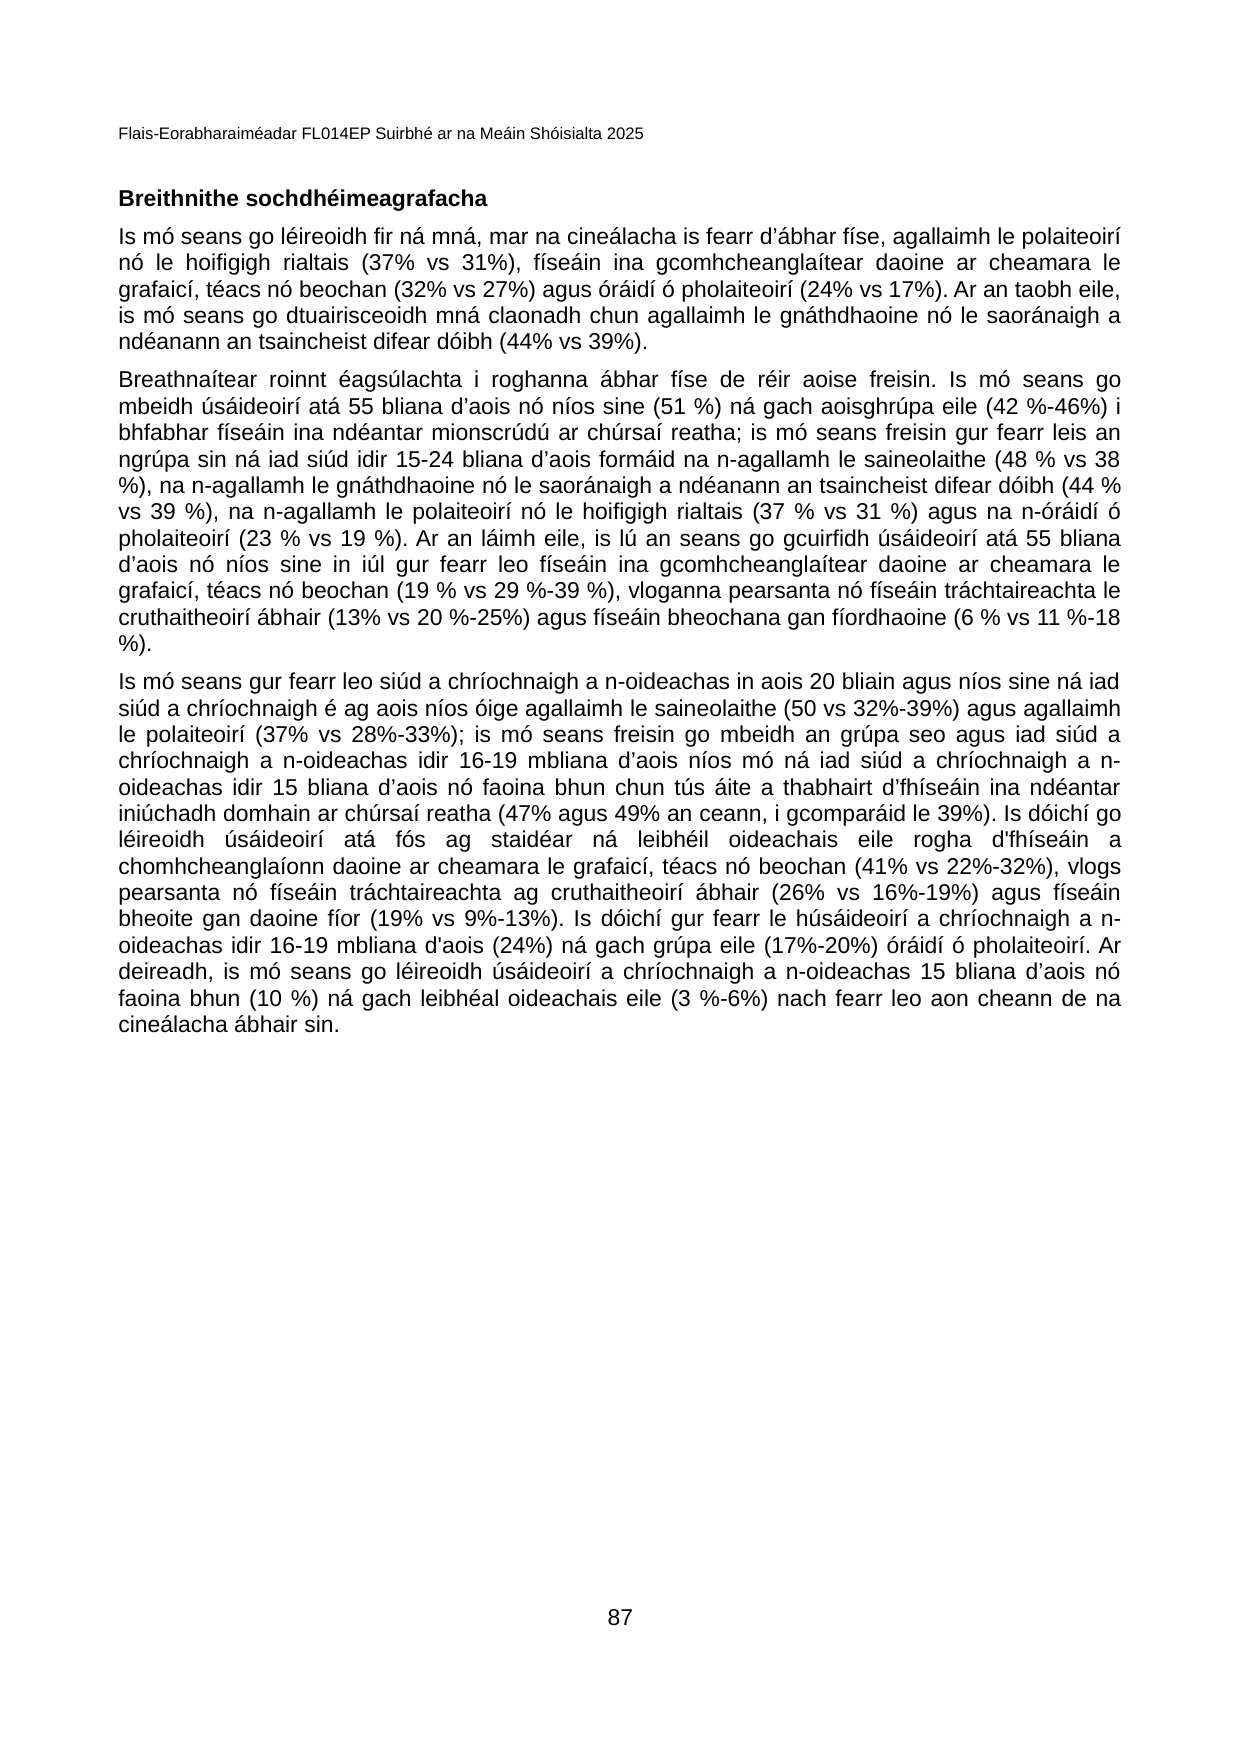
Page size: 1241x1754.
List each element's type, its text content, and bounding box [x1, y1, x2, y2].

text Is mó seans gur fearr leo siúd a chríochnaigh a n-oideachas in aois 20 bliain agus níos sine ná iad siúd a chríochnaigh é ag aois níos óige agallaimh le saineolaithe (50 vs 32%-39%) agus agallaimh le polaiteoirí (37% vs 28%-33%); is mó seans freisin go mbeidh an grúpa seo agus iad siúd a chríochnaigh a n-oideachas idir 16-19 mbliana d’aois níos mó ná iad siúd a chríochnaigh a n-oideachas idir 15 bliana d’aois nó faoina bhun chun tús áite a thabhairt d’fhíseáin ina ndéantar iniúchadh domhain ar chúrsaí reatha (47% agus 49% an ceann, i gcomparáid le 39%). Is dóichí go léireoidh úsáideoirí atá fós ag staidéar ná leibhéil oideachais eile rogha d'fhíseáin a chomhcheanglaíonn daoine ar cheamara le grafaicí, téacs nó beochan (41% vs 22%-32%), vlogs pearsanta nó físeáin tráchtaireachta ag cruthaitheoirí ábhair (26% vs 16%-19%) agus físeáin bheoite gan daoine fíor (19% vs 9%-13%). Is dóichí gur fearr le húsáideoirí a chríochnaigh a n-oideachas idir 16-19 mbliana d'aois (24%) ná gach grúpa eile (17%-20%) óráidí ó pholaiteoirí. Ar deireadh, is mó seans go léireoidh úsáideoirí a chríochnaigh a n-oideachas 15 bliana d’aois nó faoina bhun (10 %) ná gach leibhéal oideachais eile (3 %-6%) nach fearr leo aon cheann de na cineálacha ábhair sin. [118, 668, 1122, 1037]
text Breithnithe sochdhéimeagrafacha [118, 184, 1122, 211]
text Breathnaítear roinnt éagsúlachta i roghanna ábhar físe de réir aoise freisin. Is mó seans go mbeidh úsáideoirí atá 55 bliana d’aois nó níos sine (51 %) ná gach aoisghrúpa eile (42 %-46%) i bhfabhar físeáin ina ndéantar mionscrúdú ar chúrsaí reatha; is mó seans freisin gur fearr leis an ngrúpa sin ná iad siúd idir 15-24 bliana d’aois formáid na n-agallamh le saineolaithe (48 % vs 38 %), na n-agallamh le gnáthdhaoine nó le saoránaigh a ndéanann an tsaincheist difear dóibh (44 % vs 39 %), na n-agallamh le polaiteoirí nó le hoifigigh rialtais (37 % vs 31 %) agus na n-óráidí ó pholaiteoirí (23 % vs 19 %). Ar an láimh eile, is lú an seans go gcuirfidh úsáideoirí atá 55 bliana d’aois nó níos sine in iúl gur fearr leo físeáin ina gcomhcheanglaítear daoine ar cheamara le grafaicí, téacs nó beochan (19 % vs 29 %-39 %), vloganna pearsanta nó físeáin tráchtaireachta le cruthaitheoirí ábhair (13% vs 20 %-25%) agus físeáin bheochana gan fíordhaoine (6 % vs 11 %-18 %). [118, 366, 1122, 656]
text Is mó seans go léireoidh fir ná mná, mar na cineálacha is fearr d’ábhar físe, agallaimh le polaiteoirí nó le hoifigigh rialtais (37% vs 31%), físeáin ina gcomhcheanglaítear daoine ar cheamara le grafaicí, téacs nó beochan (32% vs 27%) agus óráidí ó pholaiteoirí (24% vs 17%). Ar an taobh eile, is mó seans go dtuairisceoidh mná claonadh chun agallaimh le gnáthdhaoine nó le saoránaigh a ndéanann an tsaincheist difear dóibh (44% vs 39%). [118, 223, 1122, 354]
